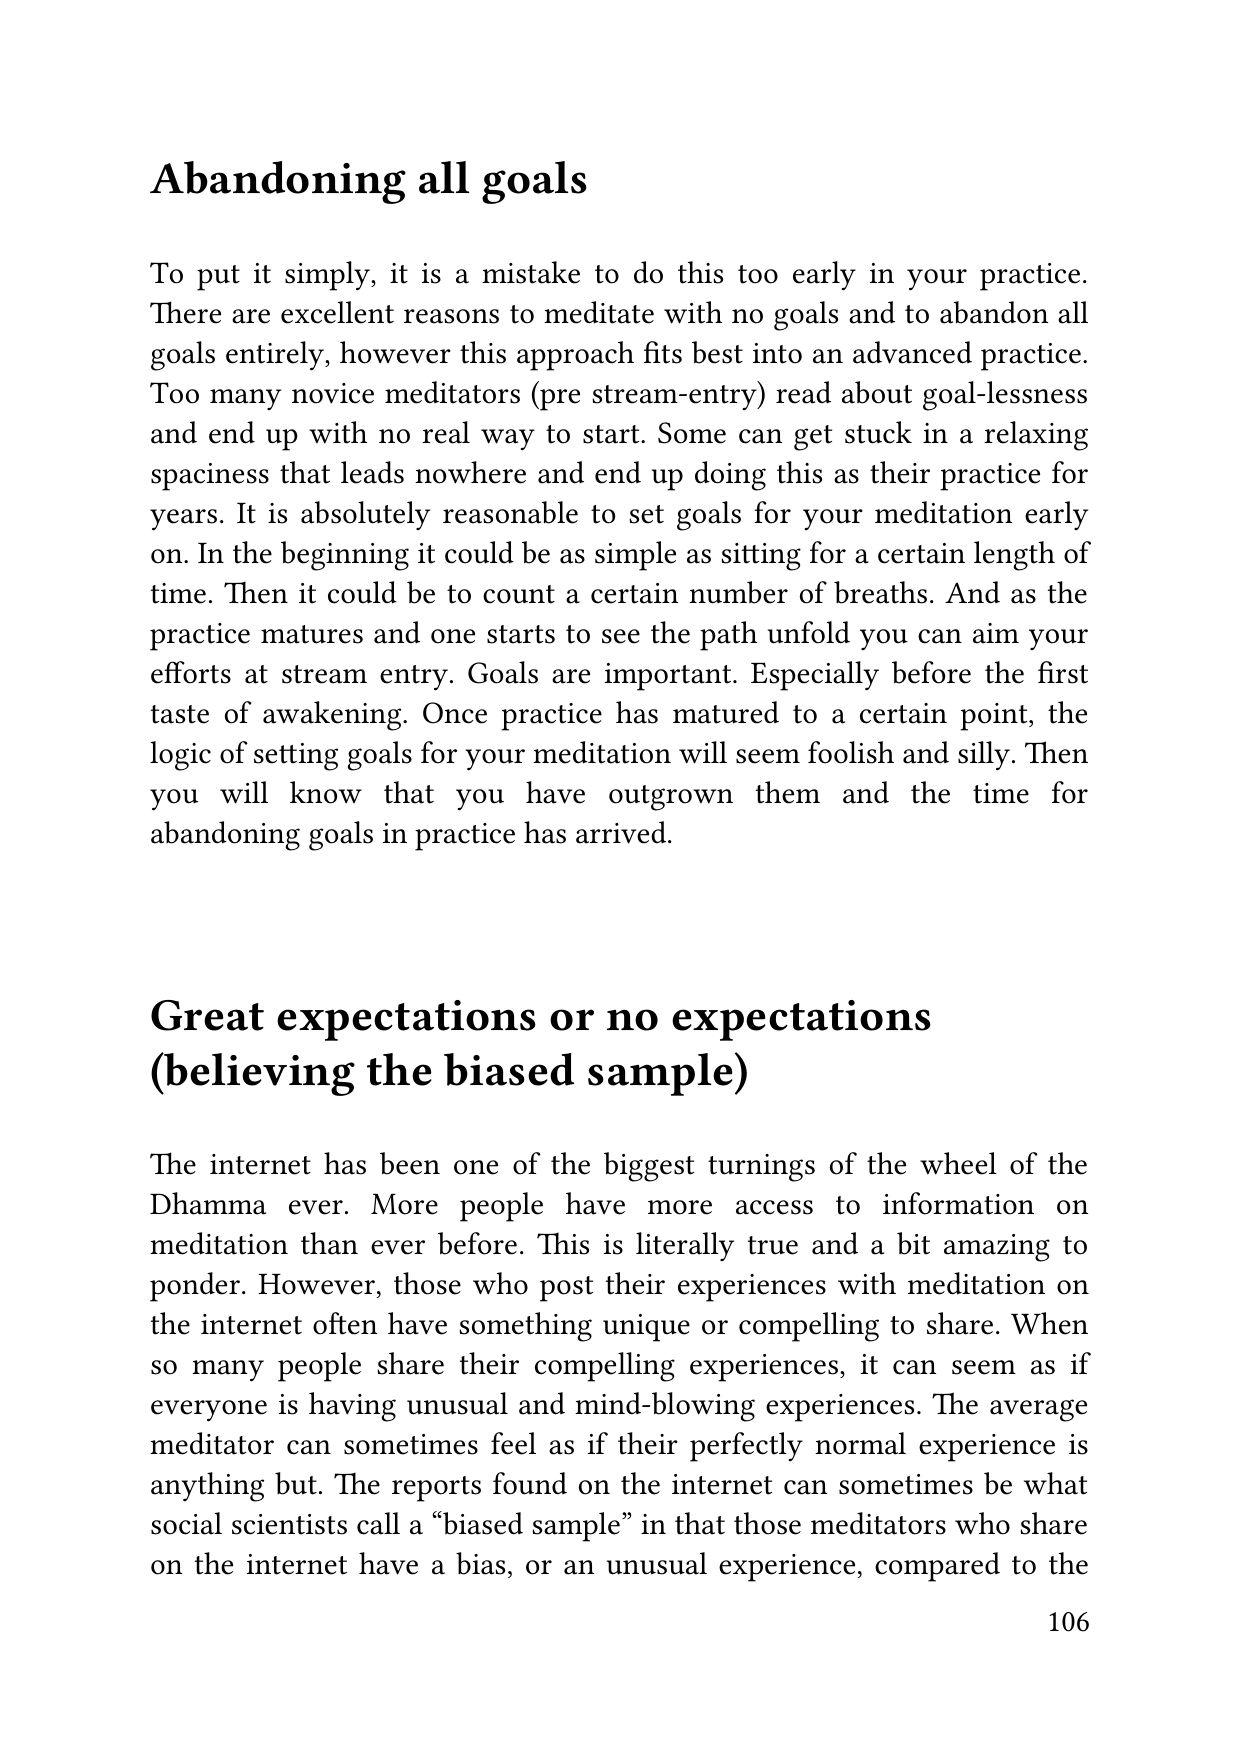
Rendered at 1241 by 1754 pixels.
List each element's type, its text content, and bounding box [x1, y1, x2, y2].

text The internet has been one of the biggest turnings of the wheel of the Dhamma ever. More people have more access to information on meditation than ever before. This is literally true and a bit amazing to ponder. However, those who post their experiences with meditation on the internet often have something unique or compelling to share. When so many people share their compelling experiences, it can seem as if everyone is having unusual and mind-blowing experiences. The average meditator can sometimes feel as if their perfectly normal experience is anything but. The reports found on the internet can sometimes be what social scientists call a “biased sample” in that those meditators who share on the internet have a bias, or an unusual experience, compared to the [150, 1142, 1090, 1582]
subtitle Abandoning all goals [150, 150, 1090, 205]
subtitle Great expectations or no expectations (believing the biased sample) [150, 986, 1090, 1096]
text To put it simply, it is a mistake to do this too early in your practice. There are excellent reasons to meditate with no goals and to abandon all goals entirely, however this approach fits best into an advanced practice. Too many novice meditators (pre stream-entry) read about goal-lessness and end up with no real way to start. Some can get stuck in a relaxing spaciness that leads nowhere and end up doing this as their practice for years. It is absolutely reasonable to set goals for your meditation early on. In the beginning it could be as simple as sitting for a certain length of time. Then it could be to count a certain number of breaths. And as the practice matures and one starts to see the path unfold you can aim your efforts at stream entry. Goals are important. Especially before the first taste of awakening. Once practice has matured to a certain point, the logic of setting goals for your meditation will seem foolish and silly. Then you will know that you have outgrown them and the time for abandoning goals in practice has arrived. [150, 251, 1090, 851]
